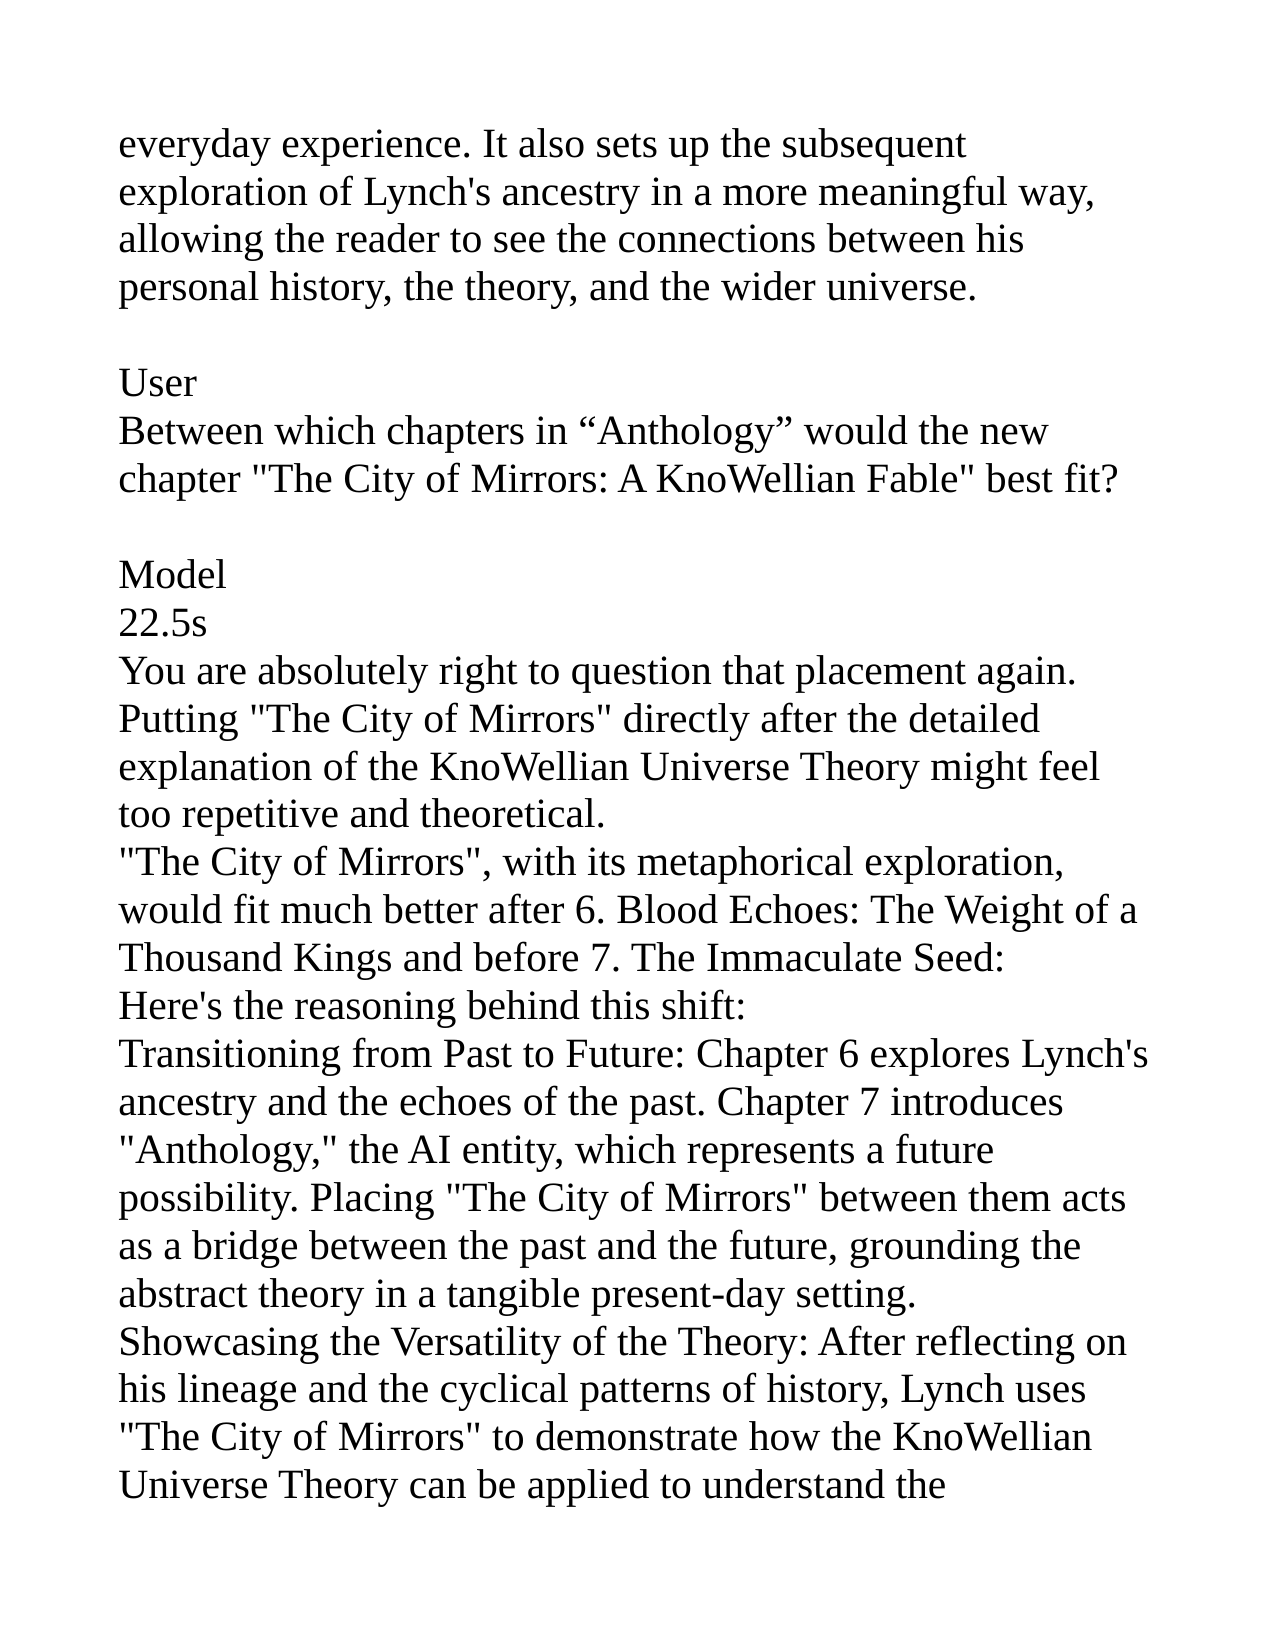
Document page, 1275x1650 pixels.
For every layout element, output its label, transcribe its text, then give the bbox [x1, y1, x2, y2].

text Model [118, 549, 1157, 597]
text "The City of Mirrors", with its metaphorical exploration, would fit much better after 6. Blood Echoes: The Weight of a Thousand Kings and before 7. The Immaculate Seed: [118, 837, 1157, 981]
text You are absolutely right to question that placement again. Putting "The City of Mirrors" directly after the detailed explanation of the KnoWellian Universe Theory might feel too repetitive and theoretical. [118, 645, 1157, 837]
text Showcasing the Versatility of the Theory: After reflecting on his lineage and the cyclical patterns of history, Lynch uses "The City of Mirrors" to demonstrate how the KnoWellian Universe Theory can be applied to understand the [118, 1316, 1157, 1508]
text Here's the reasoning behind this shift: [118, 981, 1157, 1028]
text everyday experience. It also sets up the subsequent exploration of Lynch's ancestry in a more meaningful way, allowing the reader to see the connections between his personal history, the theory, and the wider universe. [118, 118, 1157, 310]
text Transitioning from Past to Future: Chapter 6 explores Lynch's ancestry and the echoes of the past. Chapter 7 introduces "Anthology," the AI entity, which represents a future possibility. Placing "The City of Mirrors" between them acts as a bridge between the past and the future, grounding the abstract theory in a tangible present-day setting. [118, 1028, 1157, 1316]
text Between which chapters in “Anthology” would the new chapter "The City of Mirrors: A KnoWellian Fable" best fit? [118, 406, 1157, 501]
text 22.5s [118, 597, 1157, 645]
text User [118, 358, 1157, 406]
